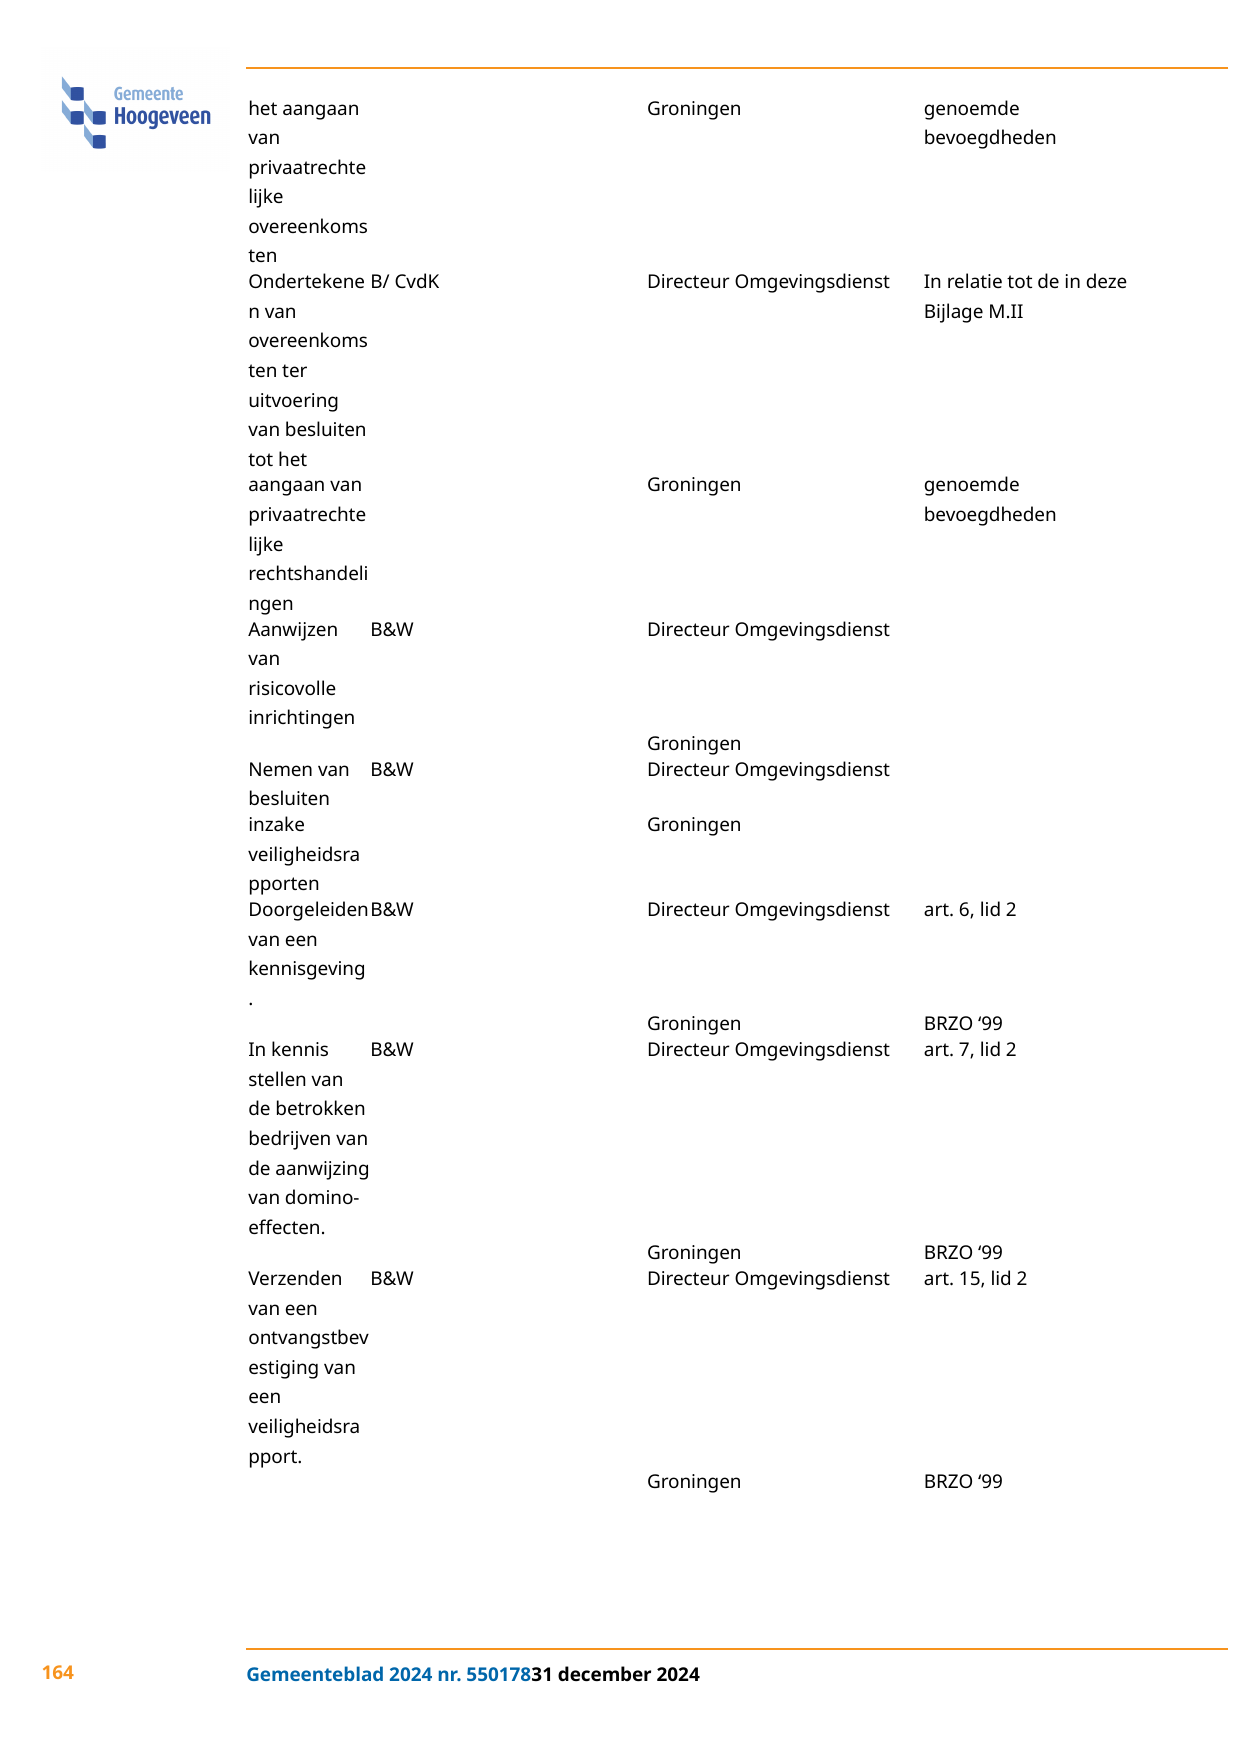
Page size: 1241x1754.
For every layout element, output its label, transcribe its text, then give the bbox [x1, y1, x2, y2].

table_cell art. 6, lid 2 [924, 896, 1152, 1011]
table_cell B&W [370, 896, 647, 1011]
table_cell Groningen [647, 472, 924, 616]
table_cell BRZO ‘99 [924, 1469, 1152, 1494]
table_cell BRZO ‘99 [924, 1011, 1152, 1036]
table_cell art. 15, lid 2 [924, 1265, 1152, 1468]
table_cell B&W [370, 1265, 647, 1468]
table_cell Groningen [647, 1011, 924, 1036]
table_cell [248, 1240, 370, 1265]
table_cell [248, 1469, 370, 1494]
table_cell [924, 616, 1152, 730]
table_cell BRZO ‘99 [924, 1240, 1152, 1265]
table_cell [370, 1011, 647, 1036]
table_cell Groningen [647, 1469, 924, 1494]
table_cell B&W [370, 756, 647, 811]
table_cell [924, 756, 1152, 811]
table_cell [248, 1011, 370, 1036]
table_cell aangaan van privaatrechtelijke rechtshandelingen [248, 472, 370, 616]
table_cell Groningen [647, 811, 924, 896]
table_cell Doorgeleiden van een kennisgeving. [248, 896, 370, 1011]
table_cell Verzenden van een ontvangstbevestiging van een veiligheidsrapport. [248, 1265, 370, 1468]
table_cell [370, 811, 647, 896]
table_cell genoemde bevoegdheden [924, 95, 1152, 268]
table_cell [924, 811, 1152, 896]
table_cell [370, 1240, 647, 1265]
table_cell genoemde bevoegdheden [924, 472, 1152, 616]
table_cell art. 7, lid 2 [924, 1036, 1152, 1239]
picture [41, 47, 231, 172]
table_cell Directeur Omgevingsdienst [647, 1265, 924, 1468]
table_cell [370, 95, 647, 268]
table_cell Groningen [647, 730, 924, 756]
table_cell Groningen [647, 1240, 924, 1265]
table_cell Directeur Omgevingsdienst [647, 756, 924, 811]
table_cell [924, 730, 1152, 756]
table_cell In kennis stellen van de betrokken bedrijven van de aanwijzing van domino- effecten. [248, 1036, 370, 1239]
table_cell In relatie tot de in deze Bijlage M.II [924, 269, 1152, 472]
table_cell Directeur Omgevingsdienst [647, 896, 924, 1011]
table_cell Directeur Omgevingsdienst [647, 616, 924, 730]
table_cell B&W [370, 616, 647, 730]
table_cell Groningen [647, 95, 924, 268]
table_cell Aanwijzen van risicovolle inrichtingen [248, 616, 370, 730]
table_cell inzake veiligheidsrapporten [248, 811, 370, 896]
table_cell [370, 1469, 647, 1494]
table_cell [370, 472, 647, 616]
table_cell het aangaan van privaatrechtelijke overeenkomsten [248, 95, 370, 268]
table_cell Directeur Omgevingsdienst [647, 269, 924, 472]
table_cell Nemen van besluiten [248, 756, 370, 811]
table_cell B/ CvdK [370, 269, 647, 472]
table_cell Directeur Omgevingsdienst [647, 1036, 924, 1239]
table_cell Ondertekenen van overeenkomsten ter uitvoering van besluiten tot het [248, 269, 370, 472]
table_cell B&W [370, 1036, 647, 1239]
table_cell [248, 730, 370, 756]
table_cell [370, 730, 647, 756]
